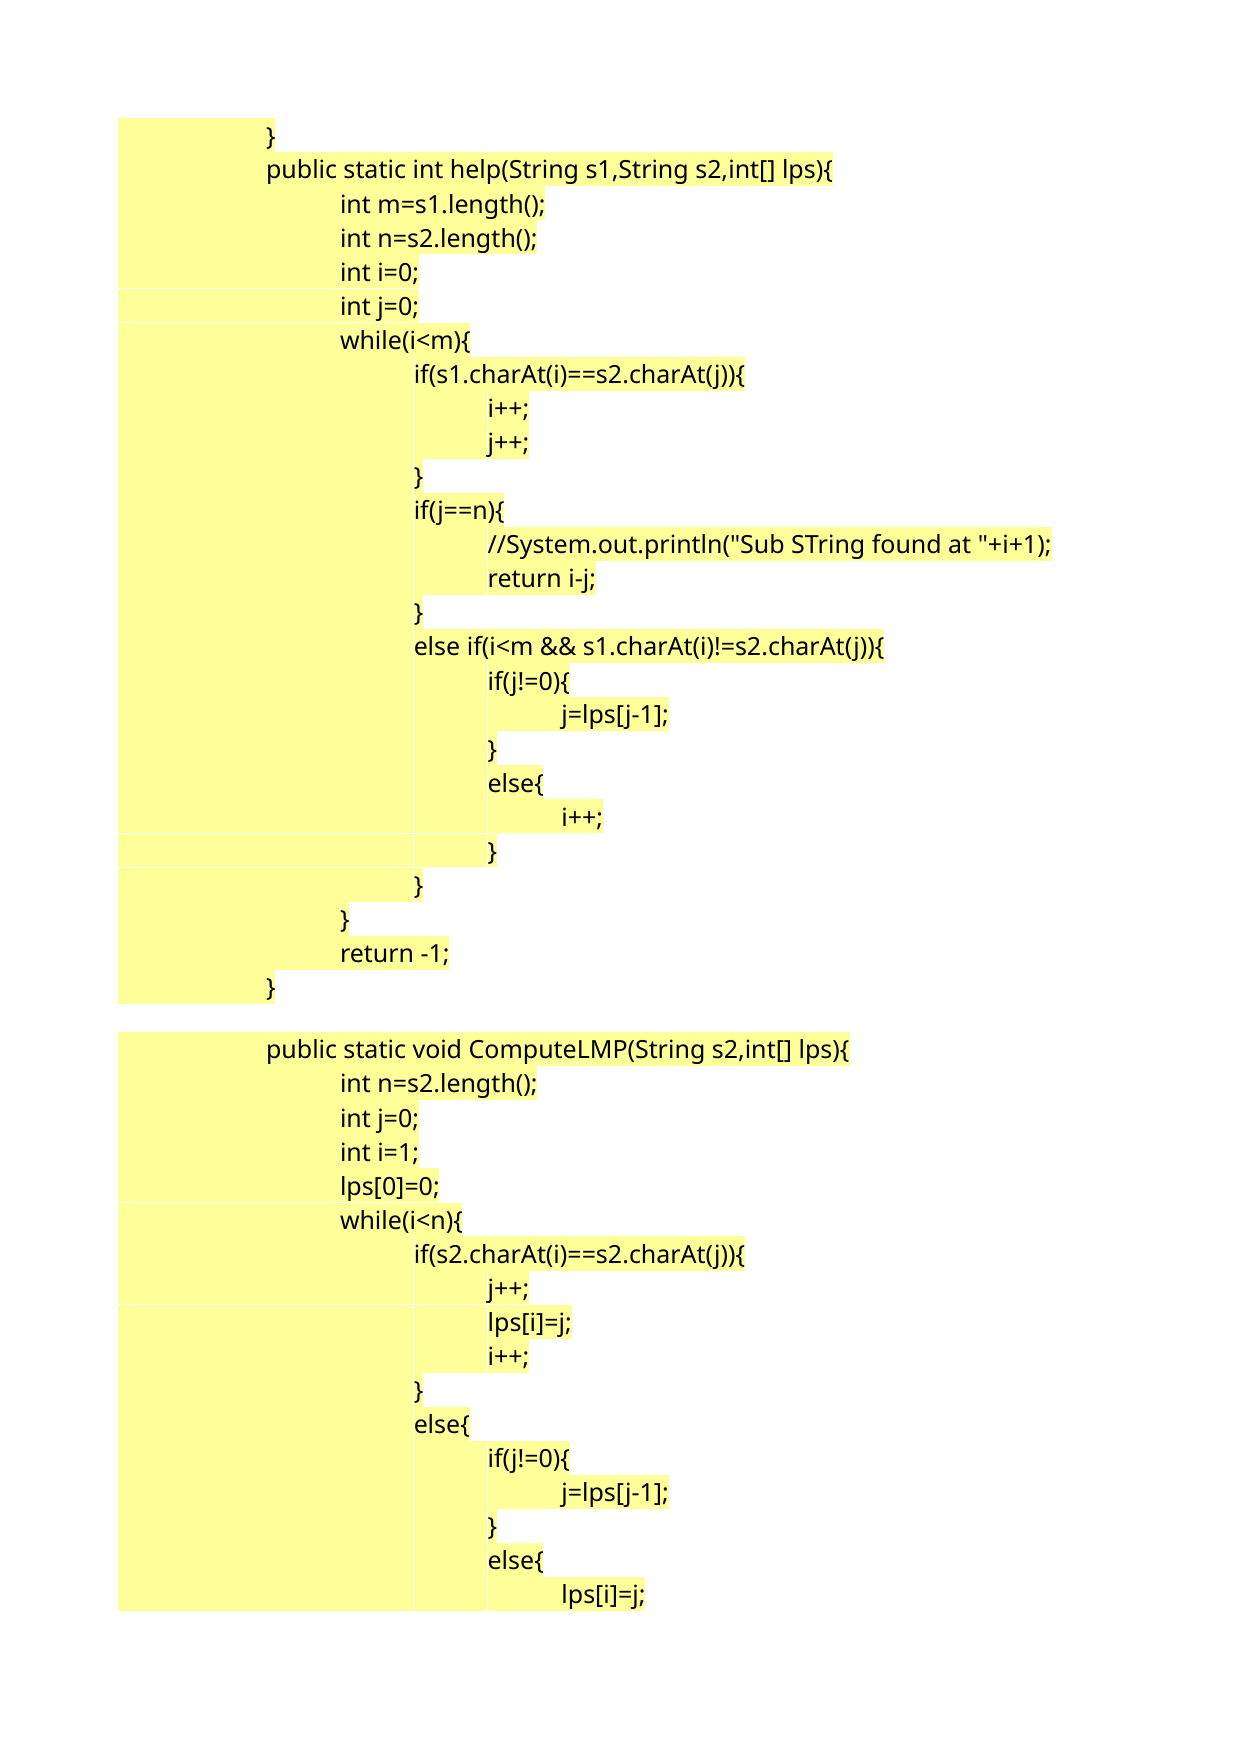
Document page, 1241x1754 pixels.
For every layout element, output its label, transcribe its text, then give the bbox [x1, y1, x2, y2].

text } [118, 902, 1122, 936]
text public static void ComputeLMP(String s2,int[] lps){ [118, 1032, 1122, 1066]
text i++; [118, 1339, 1122, 1373]
text } [118, 833, 1122, 867]
text if(s1.charAt(i)==s2.charAt(j)){ [118, 357, 1122, 391]
text else{ [118, 765, 1122, 799]
text i++; [118, 391, 1122, 425]
text j=lps[j-1]; [118, 697, 1122, 731]
text int i=1; [118, 1134, 1122, 1168]
text int i=0; [118, 254, 1122, 288]
text } [118, 1373, 1122, 1407]
text int n=s2.length(); [118, 1066, 1122, 1100]
text j++; [118, 425, 1122, 459]
text } [118, 1509, 1122, 1543]
text if(j==n){ [118, 493, 1122, 527]
text j++; [118, 1271, 1122, 1304]
text } [118, 118, 1122, 152]
text else{ [118, 1543, 1122, 1577]
text int j=0; [118, 288, 1122, 322]
text return i-j; [118, 561, 1122, 595]
text i++; [118, 799, 1122, 833]
text return -1; [118, 936, 1122, 970]
text int n=s2.length(); [118, 220, 1122, 254]
text else if(i<m && s1.charAt(i)!=s2.charAt(j)){ [118, 629, 1122, 663]
text } [118, 867, 1122, 902]
text int j=0; [118, 1100, 1122, 1134]
text if(s2.charAt(i)==s2.charAt(j)){ [118, 1236, 1122, 1271]
text } [118, 459, 1122, 493]
text if(j!=0){ [118, 1441, 1122, 1475]
text else{ [118, 1407, 1122, 1441]
text while(i<m){ [118, 322, 1122, 357]
text } [118, 970, 1122, 1004]
text } [118, 595, 1122, 629]
text j=lps[j-1]; [118, 1475, 1122, 1509]
text while(i<n){ [118, 1202, 1122, 1236]
text lps[i]=j; [118, 1577, 1122, 1611]
text lps[i]=j; [118, 1304, 1122, 1339]
text //System.out.println("Sub STring found at "+i+1); [118, 527, 1122, 561]
text } [118, 731, 1122, 765]
text if(j!=0){ [118, 663, 1122, 697]
text int m=s1.length(); [118, 186, 1122, 220]
text lps[0]=0; [118, 1168, 1122, 1202]
text public static int help(String s1,String s2,int[] lps){ [118, 152, 1122, 186]
